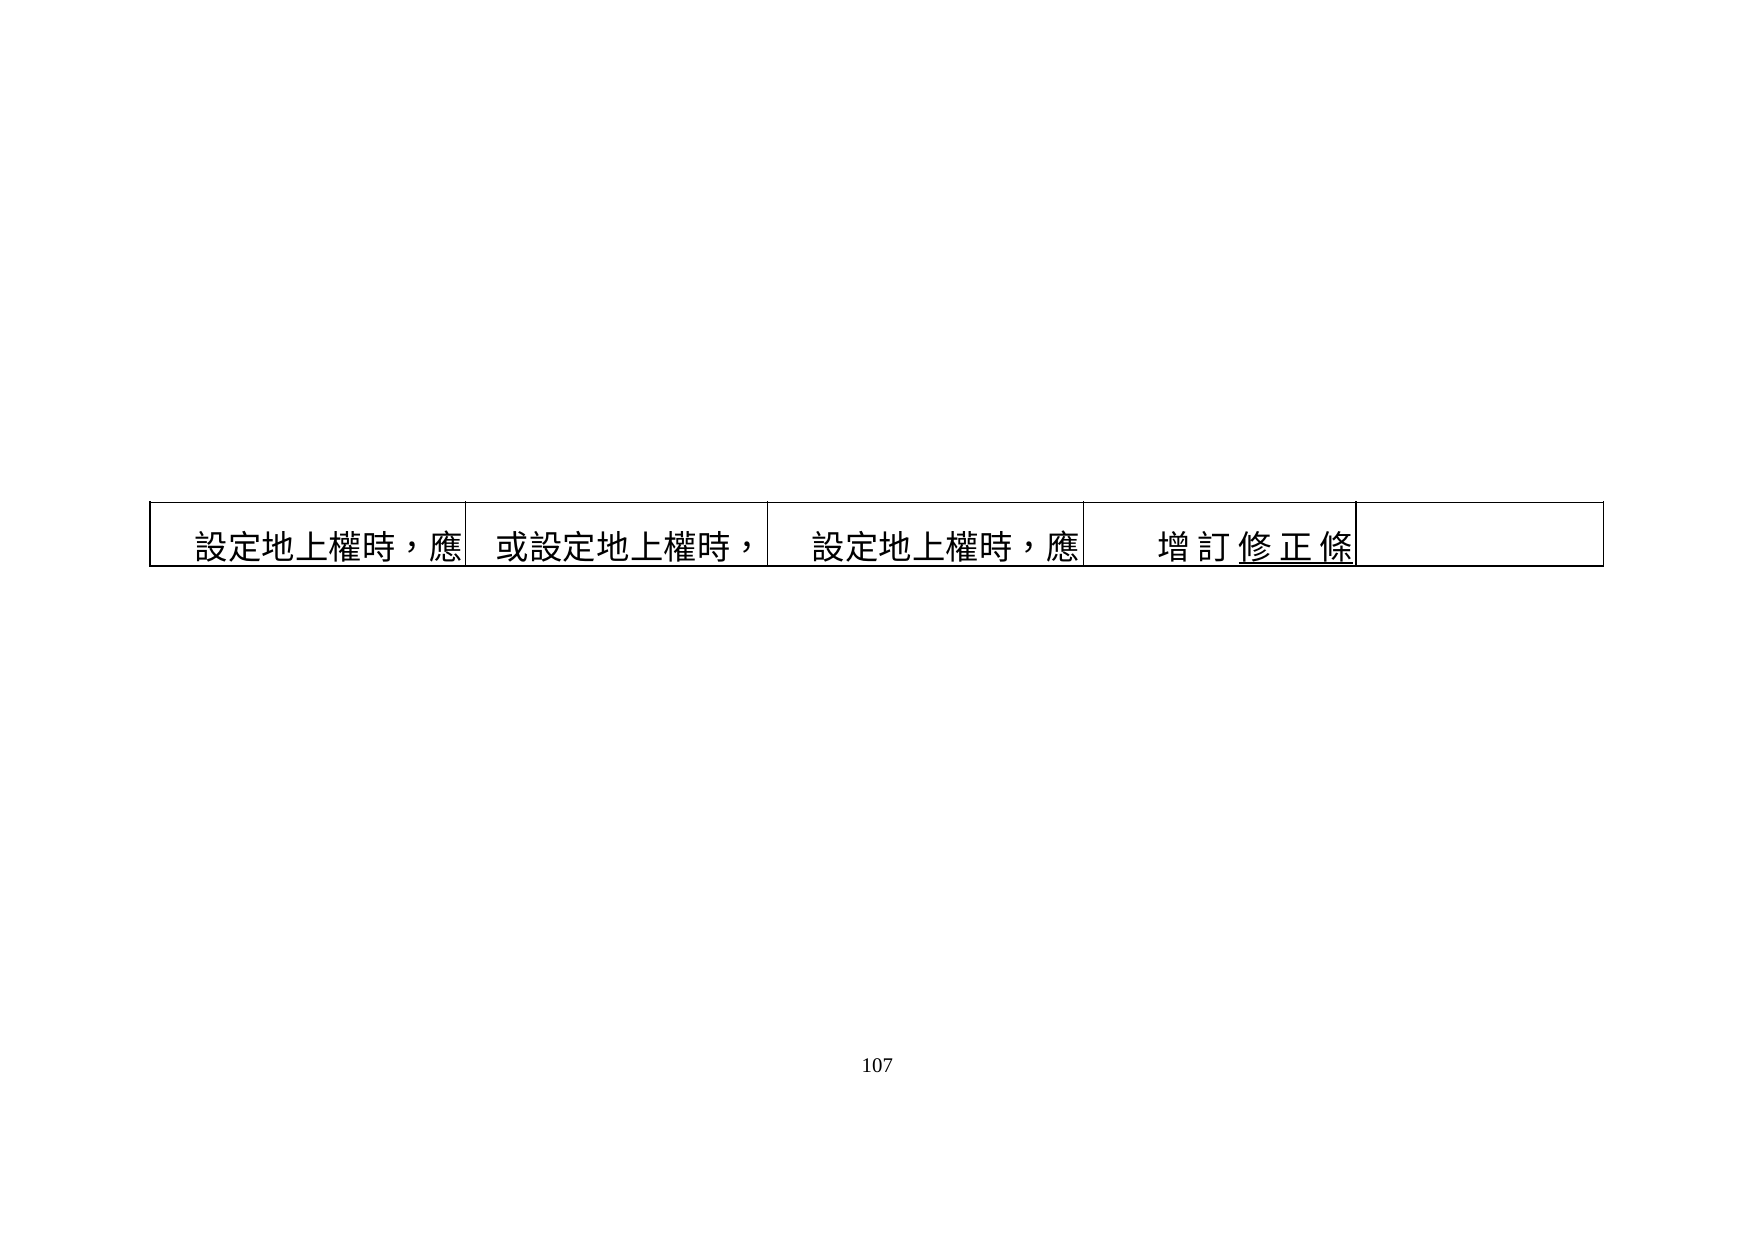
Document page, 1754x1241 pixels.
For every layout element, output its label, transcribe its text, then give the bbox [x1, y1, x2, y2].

table_cell 或設定地上權時， [466, 503, 767, 565]
table_cell 設定地上權時，應 [768, 503, 1083, 565]
table_cell [1357, 503, 1603, 565]
table_cell 設定地上權時，應 [151, 503, 465, 565]
table_cell 增訂修正條 [1084, 503, 1355, 565]
